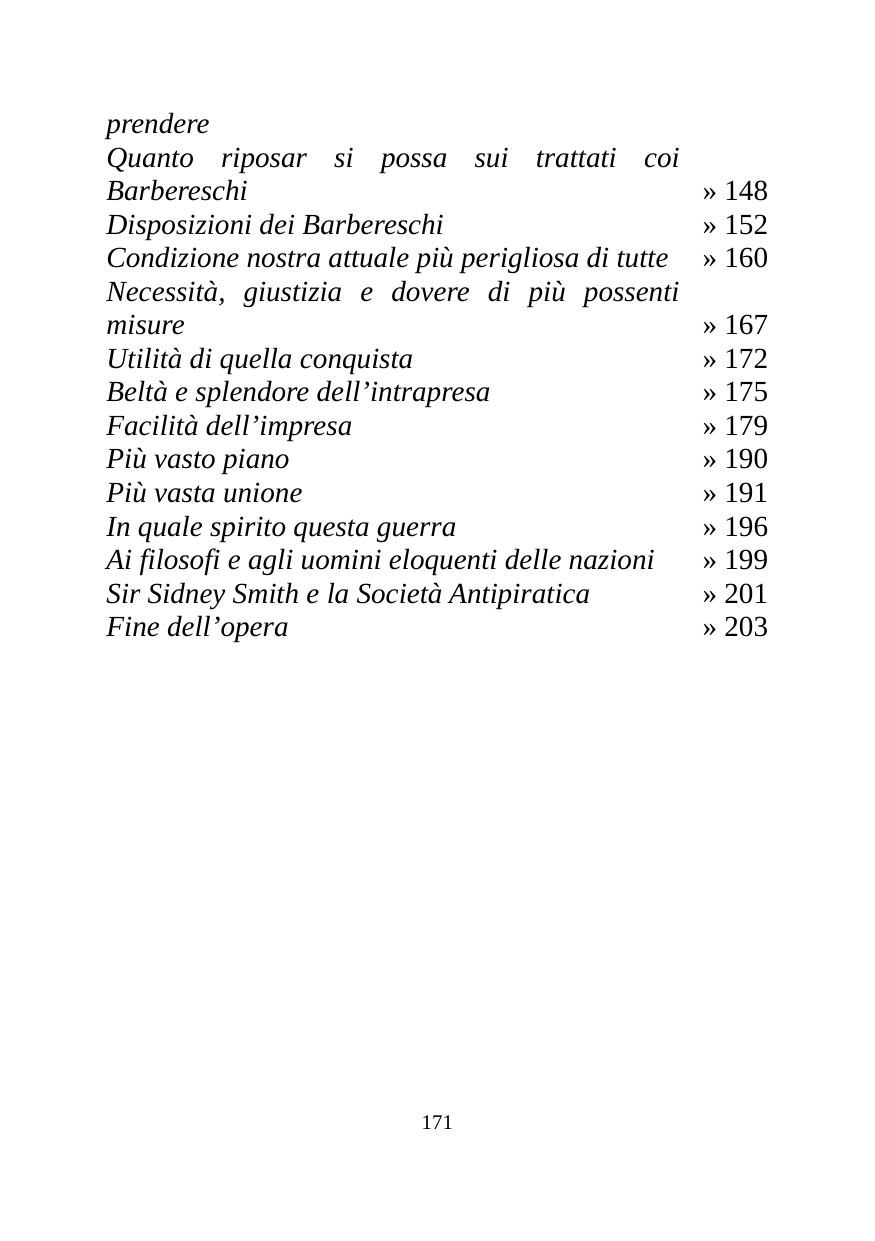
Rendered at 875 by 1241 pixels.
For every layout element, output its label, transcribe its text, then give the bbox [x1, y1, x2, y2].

table_cell » 152 [683, 207, 768, 240]
table_cell » 191 [683, 475, 768, 509]
table_cell » 148 [683, 140, 768, 207]
table_cell Facilità dell’impresa [106, 408, 683, 442]
table_cell » 167 [683, 274, 768, 341]
table_cell prendere [106, 106, 683, 140]
table_cell » 175 [683, 375, 768, 408]
table_cell » 179 [683, 408, 768, 442]
table_cell » 201 [683, 576, 768, 609]
table_cell Più vasta unione [106, 475, 683, 509]
table_cell Sir Sidney Smith e la Società Antipiratica [106, 576, 683, 609]
table_cell » 172 [683, 341, 768, 374]
table_cell Condizione nostra attuale più perigliosa di tutte [106, 240, 683, 274]
table_cell Ai filosofi e agli uomini eloquenti delle nazioni [106, 542, 683, 576]
table_cell Quanto riposar si possa sui trattati coi Barbereschi [106, 140, 683, 207]
table_cell » 199 [683, 542, 768, 576]
table_cell Utilità di quella conquista [106, 341, 683, 374]
table_cell » 160 [683, 240, 768, 274]
table_cell Beltà e splendore dell’intrapresa [106, 375, 683, 408]
table_cell » 203 [683, 609, 768, 643]
table_cell Necessità, giustizia e dovere di più possenti misure [106, 274, 683, 341]
table_cell » 190 [683, 442, 768, 475]
table_cell Disposizioni dei Barbereschi [106, 207, 683, 240]
table_cell Fine dell’opera [106, 609, 683, 643]
table_cell Più vasto piano [106, 442, 683, 475]
table_cell » 196 [683, 509, 768, 542]
table_cell [683, 106, 768, 140]
table_cell In quale spirito questa guerra [106, 509, 683, 542]
